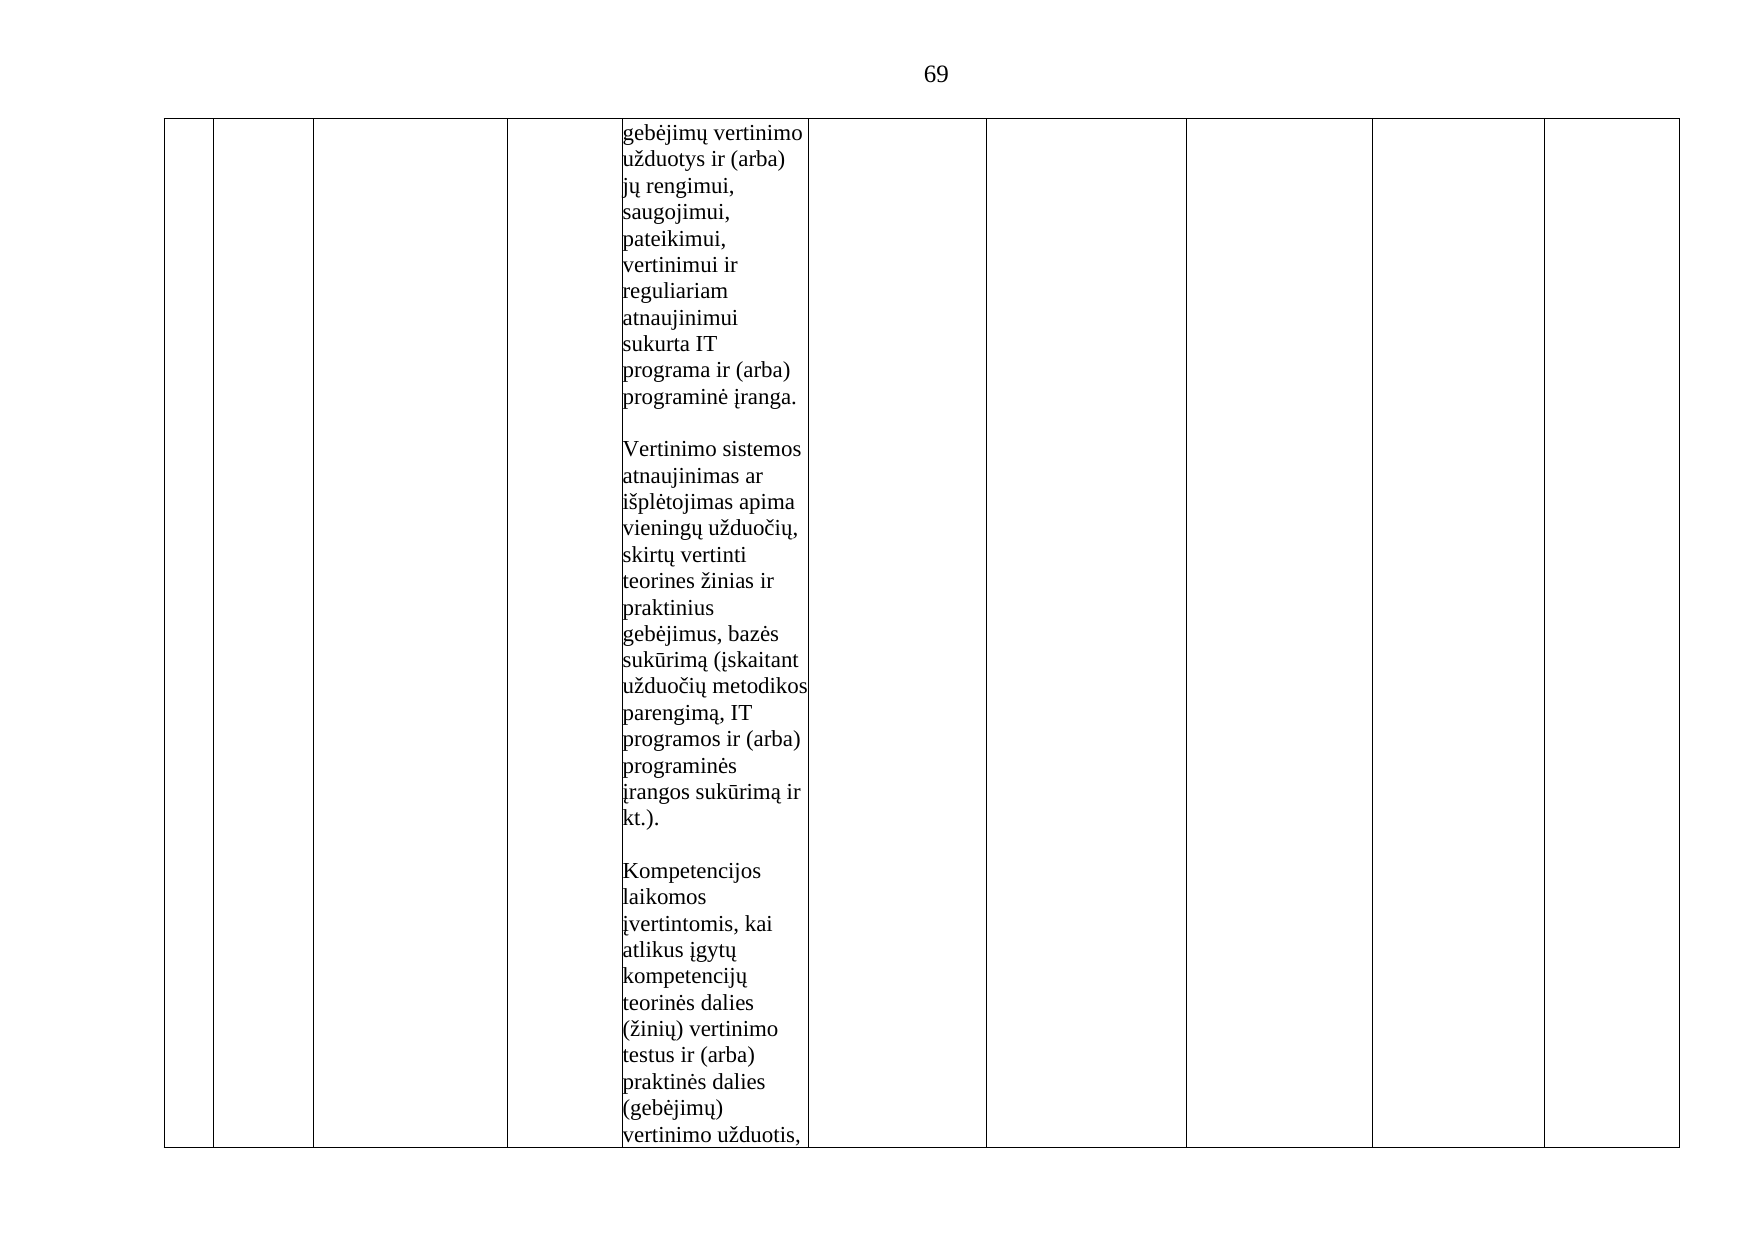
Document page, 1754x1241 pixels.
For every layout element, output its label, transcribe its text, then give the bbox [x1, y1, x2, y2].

table_cell [809, 119, 986, 1147]
table_cell [1373, 119, 1544, 1147]
table_cell [165, 119, 213, 1147]
table_cell [987, 119, 1186, 1147]
table_cell gebėjimų vertinimo užduotys ir (arba) jų rengimui, saugojimui, pateikimui, vertinimui ir reguliariam atnaujinimui sukurta IT programa ir (arba) programinė įranga. Vertinimo sistemos atnaujinimas ar išplėtojimas apima vieningų užduočių, skirtų vertinti teorines žinias ir praktinius gebėjimus, bazės sukūrimą (įskaitant užduočių metodikos parengimą, IT programos ir (arba) programinės įrangos sukūrimą ir kt.). Kompetencijos laikomos įvertintomis, kai atlikus įgytų kompetencijų teorinės dalies (žinių) vertinimo testus ir (arba) praktinės dalies (gebėjimų) vertinimo užduotis, [623, 119, 808, 1147]
table_cell [214, 119, 313, 1147]
table_cell [1187, 119, 1372, 1147]
table_cell [314, 119, 507, 1147]
table_cell [1545, 119, 1679, 1147]
table_cell [508, 119, 622, 1147]
